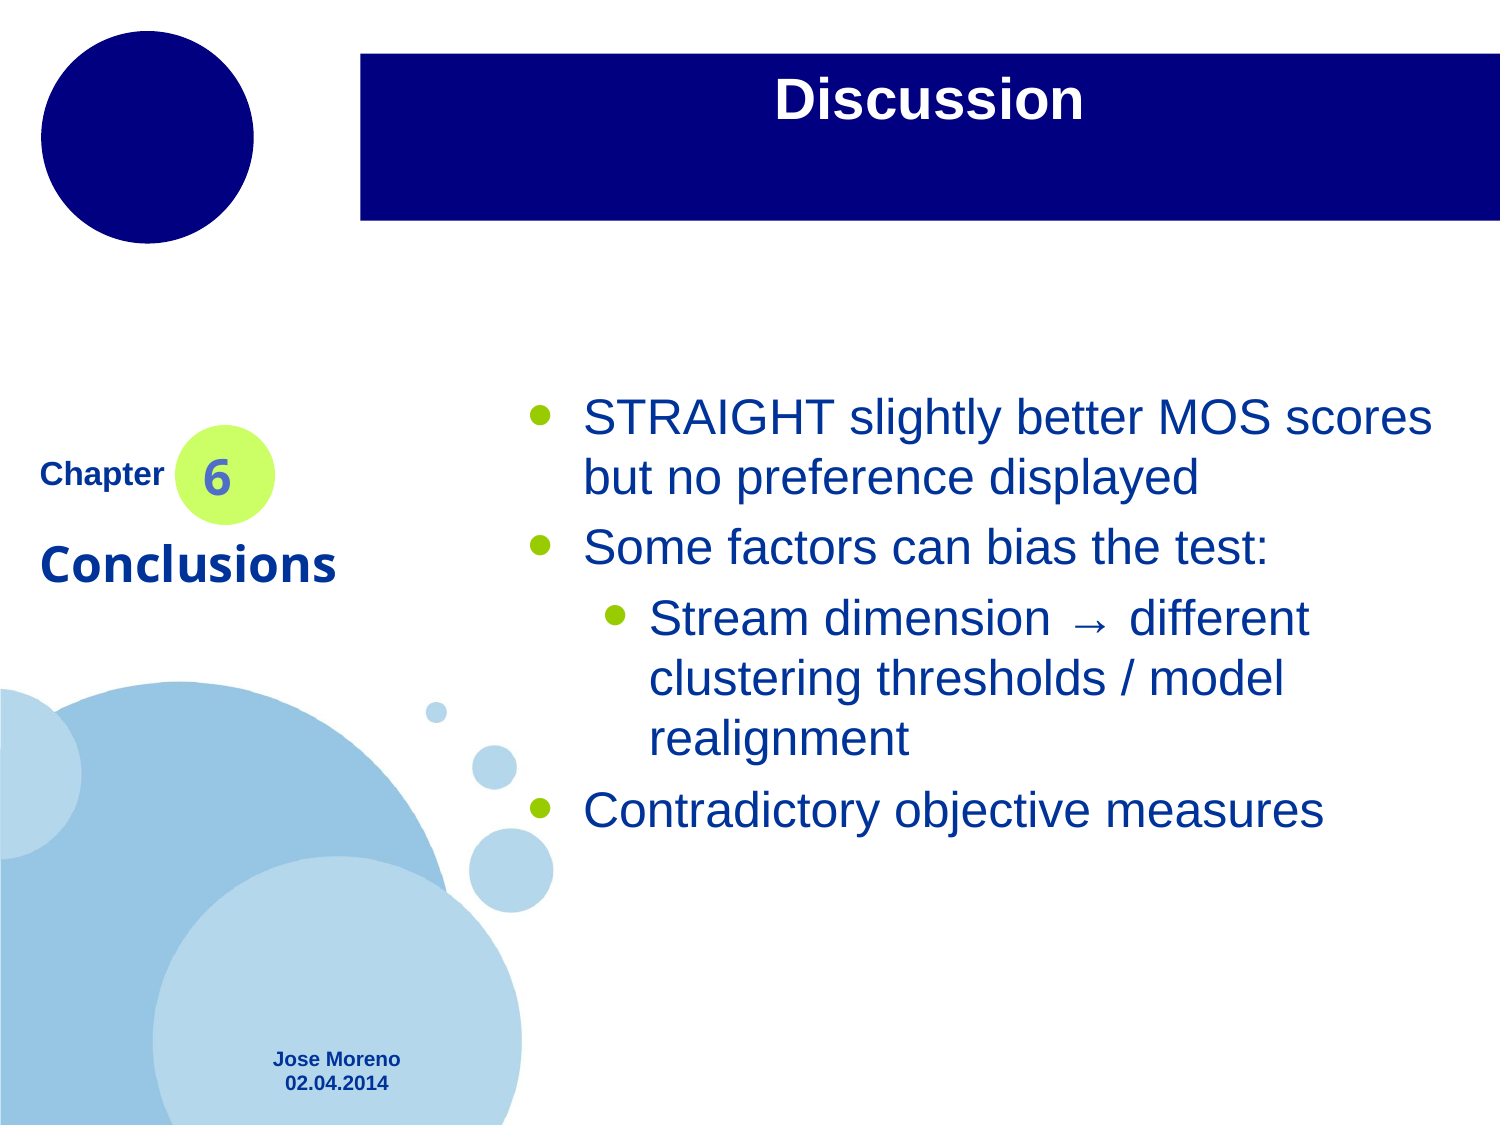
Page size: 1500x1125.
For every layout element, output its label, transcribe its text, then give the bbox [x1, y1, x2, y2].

title Discussion [360, 53, 1500, 221]
text_box [192, 424, 276, 524]
text_box [174, 440, 189, 510]
text_box Chapter [24, 444, 185, 501]
picture [0, 638, 625, 1125]
text_box Conclusions [24, 524, 413, 601]
text_box 6 [189, 437, 248, 513]
list STRAIGHT slightly better MOS scores but no preference displayed Some factors can bias the test: Stream dimension → different clustering thresholds / model realignment Contradictory objective measures [512, 376, 1500, 1039]
